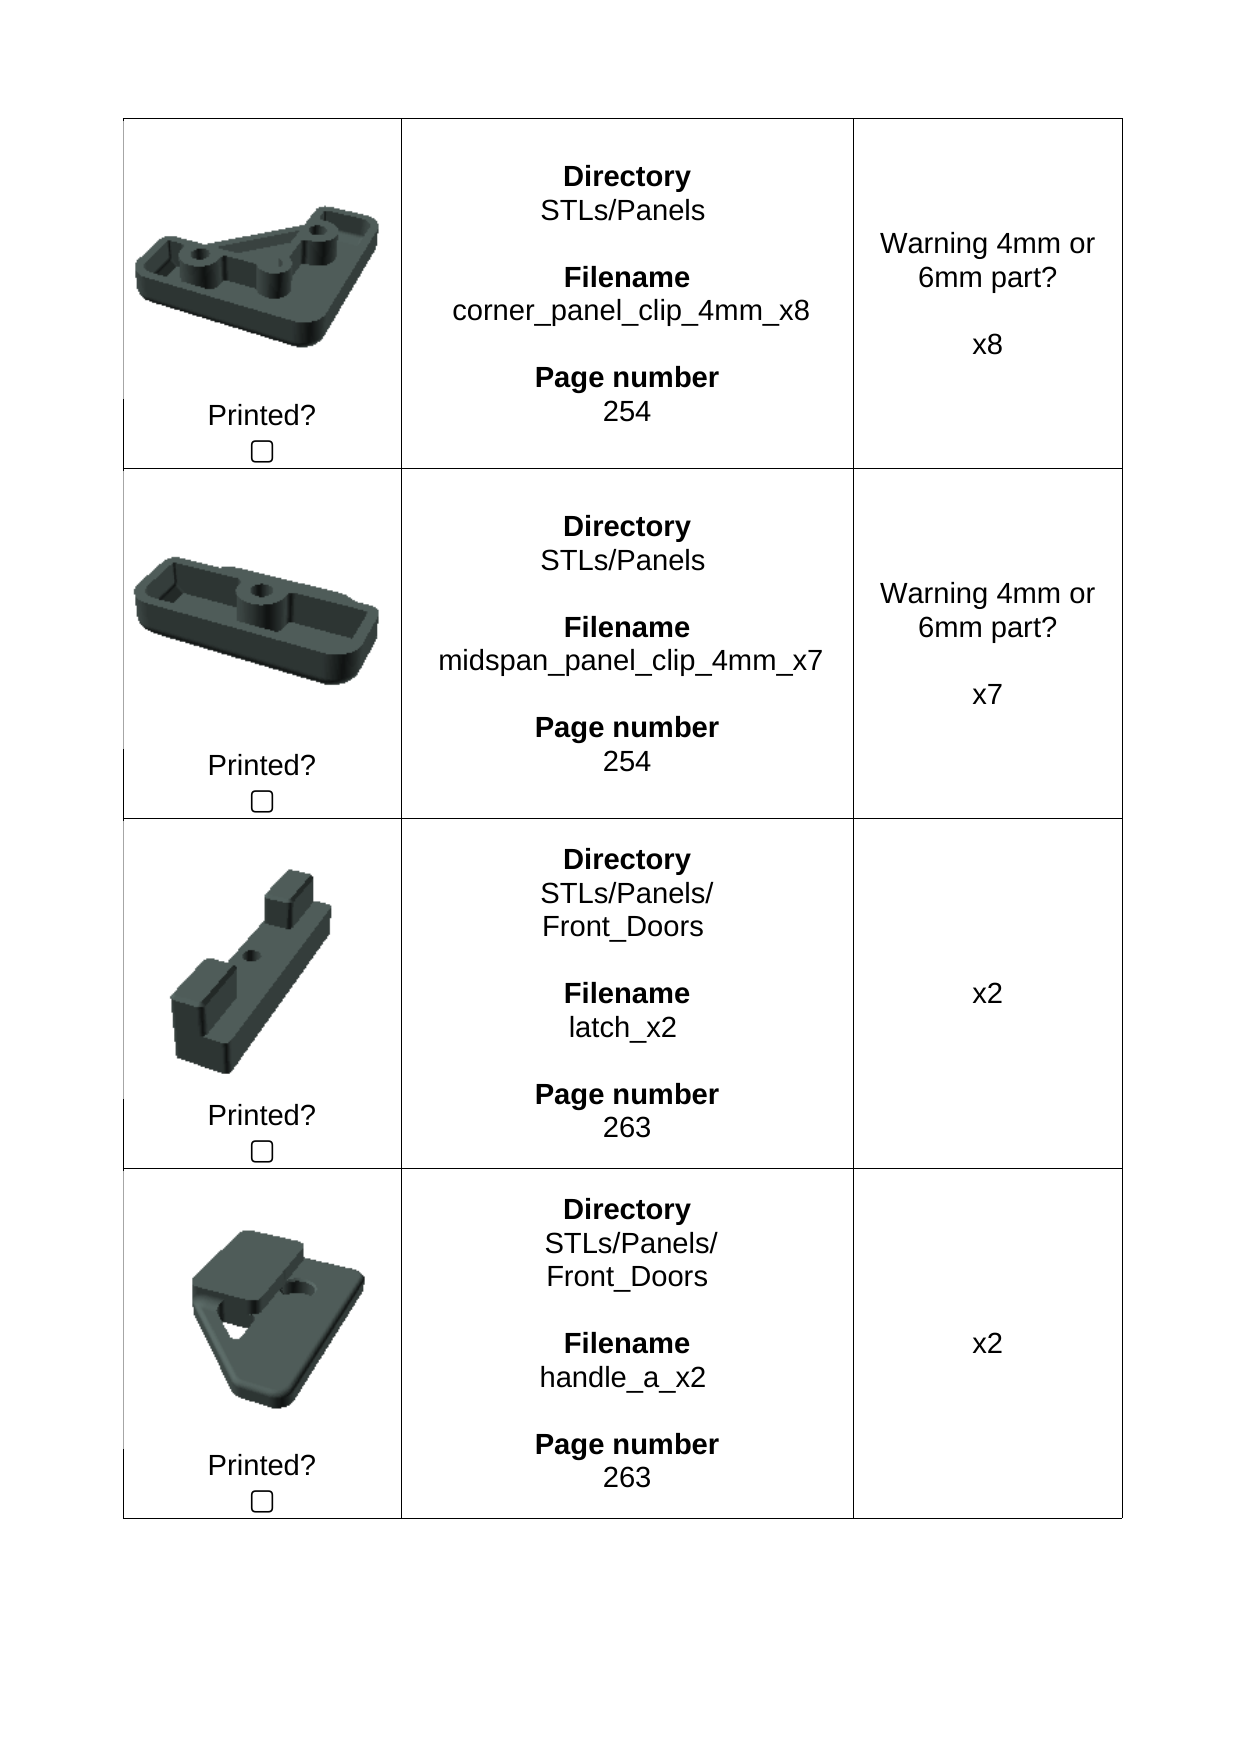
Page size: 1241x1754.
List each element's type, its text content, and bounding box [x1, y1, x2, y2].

picture [123, 821, 401, 1099]
table_cell Warning 4mm or 6mm part? x7 [854, 469, 1122, 818]
table_cell x2 [854, 1169, 1122, 1518]
picture [123, 471, 401, 749]
table_cell Printed? ▢ [124, 1099, 401, 1168]
table_cell Printed? ▢ [124, 749, 401, 818]
picture [123, 1171, 401, 1449]
table_cell Printed? ▢ [124, 399, 401, 468]
picture [123, 121, 401, 399]
table_cell Directory STLs/Panels Filename corner_panel_clip_4mm_x8 Page number 254 [402, 119, 853, 468]
table_cell Directory STLs/Panels/ Front_Doors Filename handle_a_x2 Page number 263 [402, 1169, 853, 1518]
table_cell Printed? ▢ [124, 1449, 401, 1518]
table_cell Directory STLs/Panels Filename midspan_panel_clip_4mm_x7 Page number 254 [402, 469, 853, 818]
table_cell Warning 4mm or 6mm part? x8 [854, 119, 1122, 468]
table_cell x2 [854, 819, 1122, 1168]
table_cell Directory STLs/Panels/ Front_Doors Filename latch_x2 Page number 263 [402, 819, 853, 1168]
